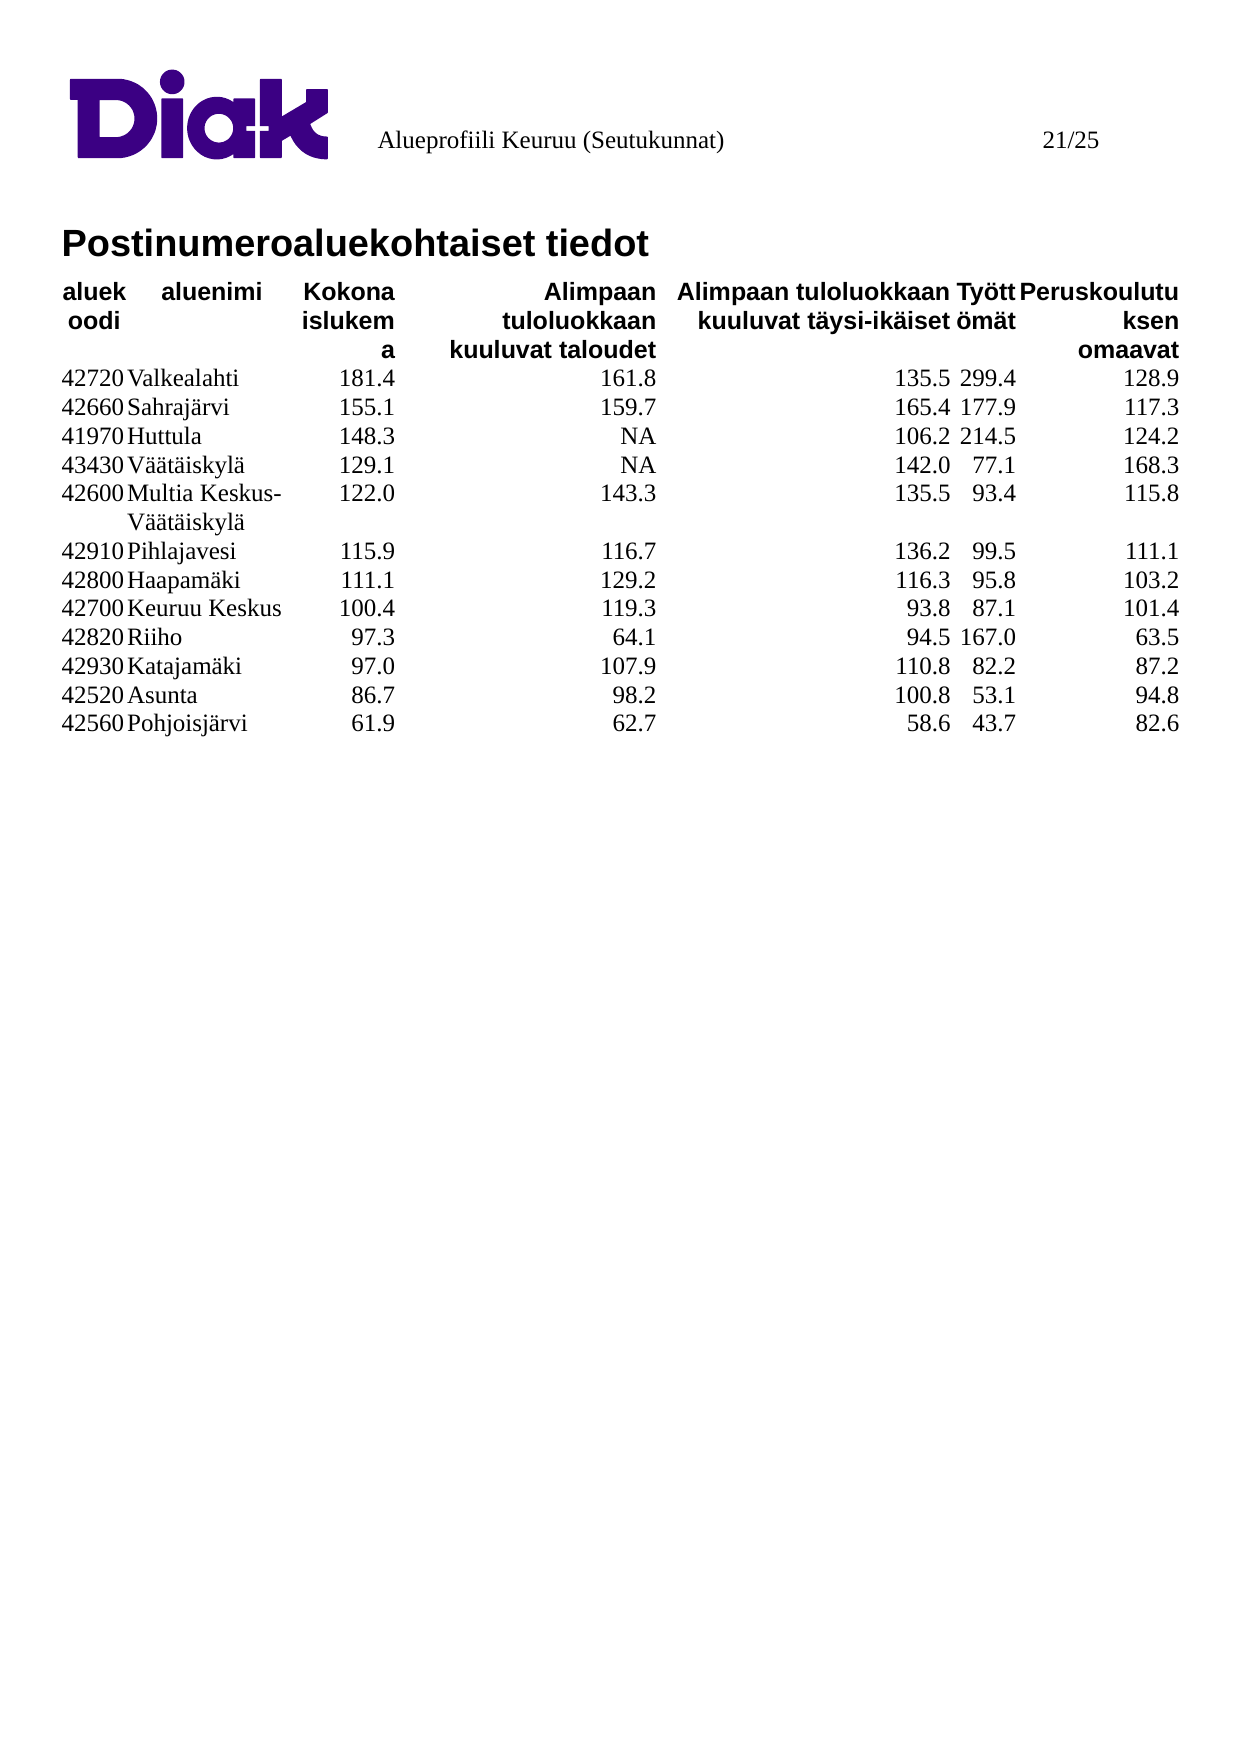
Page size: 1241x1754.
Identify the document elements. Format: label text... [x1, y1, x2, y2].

table_cell 42910 [61, 536, 127, 565]
table_header Alimpaan tuloluokkaan kuuluvat täysi-ikäiset [656, 277, 950, 363]
table_cell Multia Keskus-Väätäiskylä [127, 479, 297, 536]
table_cell 124.2 [1016, 421, 1179, 450]
table_cell Keuruu Keskus [127, 594, 297, 622]
table_cell 42800 [61, 565, 127, 593]
table_cell NA [395, 450, 656, 478]
table_cell 99.5 [950, 536, 1016, 565]
table_cell 42560 [61, 709, 127, 737]
table_cell Haapamäki [127, 565, 297, 593]
table_cell 128.9 [1016, 364, 1179, 392]
table_cell 168.3 [1016, 450, 1179, 478]
table_cell 103.2 [1016, 565, 1179, 593]
table_cell 82.2 [950, 651, 1016, 680]
table_cell 94.5 [656, 622, 950, 651]
table_cell 142.0 [656, 450, 950, 478]
table_cell 122.0 [297, 479, 395, 536]
table_cell 64.1 [395, 622, 656, 651]
table_cell 299.4 [950, 364, 1016, 392]
table_cell 97.3 [297, 622, 395, 651]
table_cell 135.5 [656, 479, 950, 536]
table_cell 181.4 [297, 364, 395, 392]
table_cell 53.1 [950, 680, 1016, 708]
table_cell 87.1 [950, 594, 1016, 622]
table_header Peruskoulutuksen omaavat [1016, 277, 1179, 363]
table_header Alimpaan tuloluokkaan kuuluvat taloudet [395, 277, 656, 363]
table_header aluenimi [127, 277, 297, 363]
table_cell 62.7 [395, 709, 656, 737]
table_cell 97.0 [297, 651, 395, 680]
table_cell 129.1 [297, 450, 395, 478]
table_cell 159.7 [395, 392, 656, 421]
table_cell 94.8 [1016, 680, 1179, 708]
table_cell 129.2 [395, 565, 656, 593]
table_cell 82.6 [1016, 709, 1179, 737]
table_cell 135.5 [656, 364, 950, 392]
table_cell 43.7 [950, 709, 1016, 737]
table_cell 58.6 [656, 709, 950, 737]
table_cell 42930 [61, 651, 127, 680]
table_cell Riiho [127, 622, 297, 651]
table_cell 136.2 [656, 536, 950, 565]
table_cell Pohjoisjärvi [127, 709, 297, 737]
table_cell 155.1 [297, 392, 395, 421]
table_cell 42720 [61, 364, 127, 392]
table_cell 100.8 [656, 680, 950, 708]
table_cell 111.1 [297, 565, 395, 593]
table_cell NA [395, 421, 656, 450]
table_cell 100.4 [297, 594, 395, 622]
table_cell 110.8 [656, 651, 950, 680]
table_cell 42660 [61, 392, 127, 421]
subtitle Postinumeroaluekohtaiset tiedot [61, 221, 1179, 265]
table_cell 214.5 [950, 421, 1016, 450]
table_cell 177.9 [950, 392, 1016, 421]
table_header Kokonaislukema [297, 277, 395, 363]
table_cell Katajamäki [127, 651, 297, 680]
table_cell Pihlajavesi [127, 536, 297, 565]
table_cell Väätäiskylä [127, 450, 297, 478]
table_header aluekoodi [61, 277, 127, 363]
table_cell 115.8 [1016, 479, 1179, 536]
table_cell 165.4 [656, 392, 950, 421]
table_cell 119.3 [395, 594, 656, 622]
table_cell 101.4 [1016, 594, 1179, 622]
table_cell Valkealahti [127, 364, 297, 392]
table_cell 107.9 [395, 651, 656, 680]
table_cell 42820 [61, 622, 127, 651]
table_cell 143.3 [395, 479, 656, 536]
table_cell 42600 [61, 479, 127, 536]
table_cell 116.3 [656, 565, 950, 593]
table_cell 61.9 [297, 709, 395, 737]
table_cell Asunta [127, 680, 297, 708]
table_cell 115.9 [297, 536, 395, 565]
table_cell 106.2 [656, 421, 950, 450]
table_cell 93.4 [950, 479, 1016, 536]
table_cell 77.1 [950, 450, 1016, 478]
table_cell 167.0 [950, 622, 1016, 651]
table_cell Huttula [127, 421, 297, 450]
table_cell 63.5 [1016, 622, 1179, 651]
table_cell 87.2 [1016, 651, 1179, 680]
table_cell 95.8 [950, 565, 1016, 593]
table_cell 161.8 [395, 364, 656, 392]
table_cell 42520 [61, 680, 127, 708]
table_cell Sahrajärvi [127, 392, 297, 421]
table_cell 93.8 [656, 594, 950, 622]
table_cell 111.1 [1016, 536, 1179, 565]
table_cell 98.2 [395, 680, 656, 708]
table_cell 42700 [61, 594, 127, 622]
table_cell 41970 [61, 421, 127, 450]
table_cell 116.7 [395, 536, 656, 565]
table_header Työttömät [950, 277, 1016, 363]
table_cell 43430 [61, 450, 127, 478]
table_cell 86.7 [297, 680, 395, 708]
table_cell 148.3 [297, 421, 395, 450]
table_cell 117.3 [1016, 392, 1179, 421]
